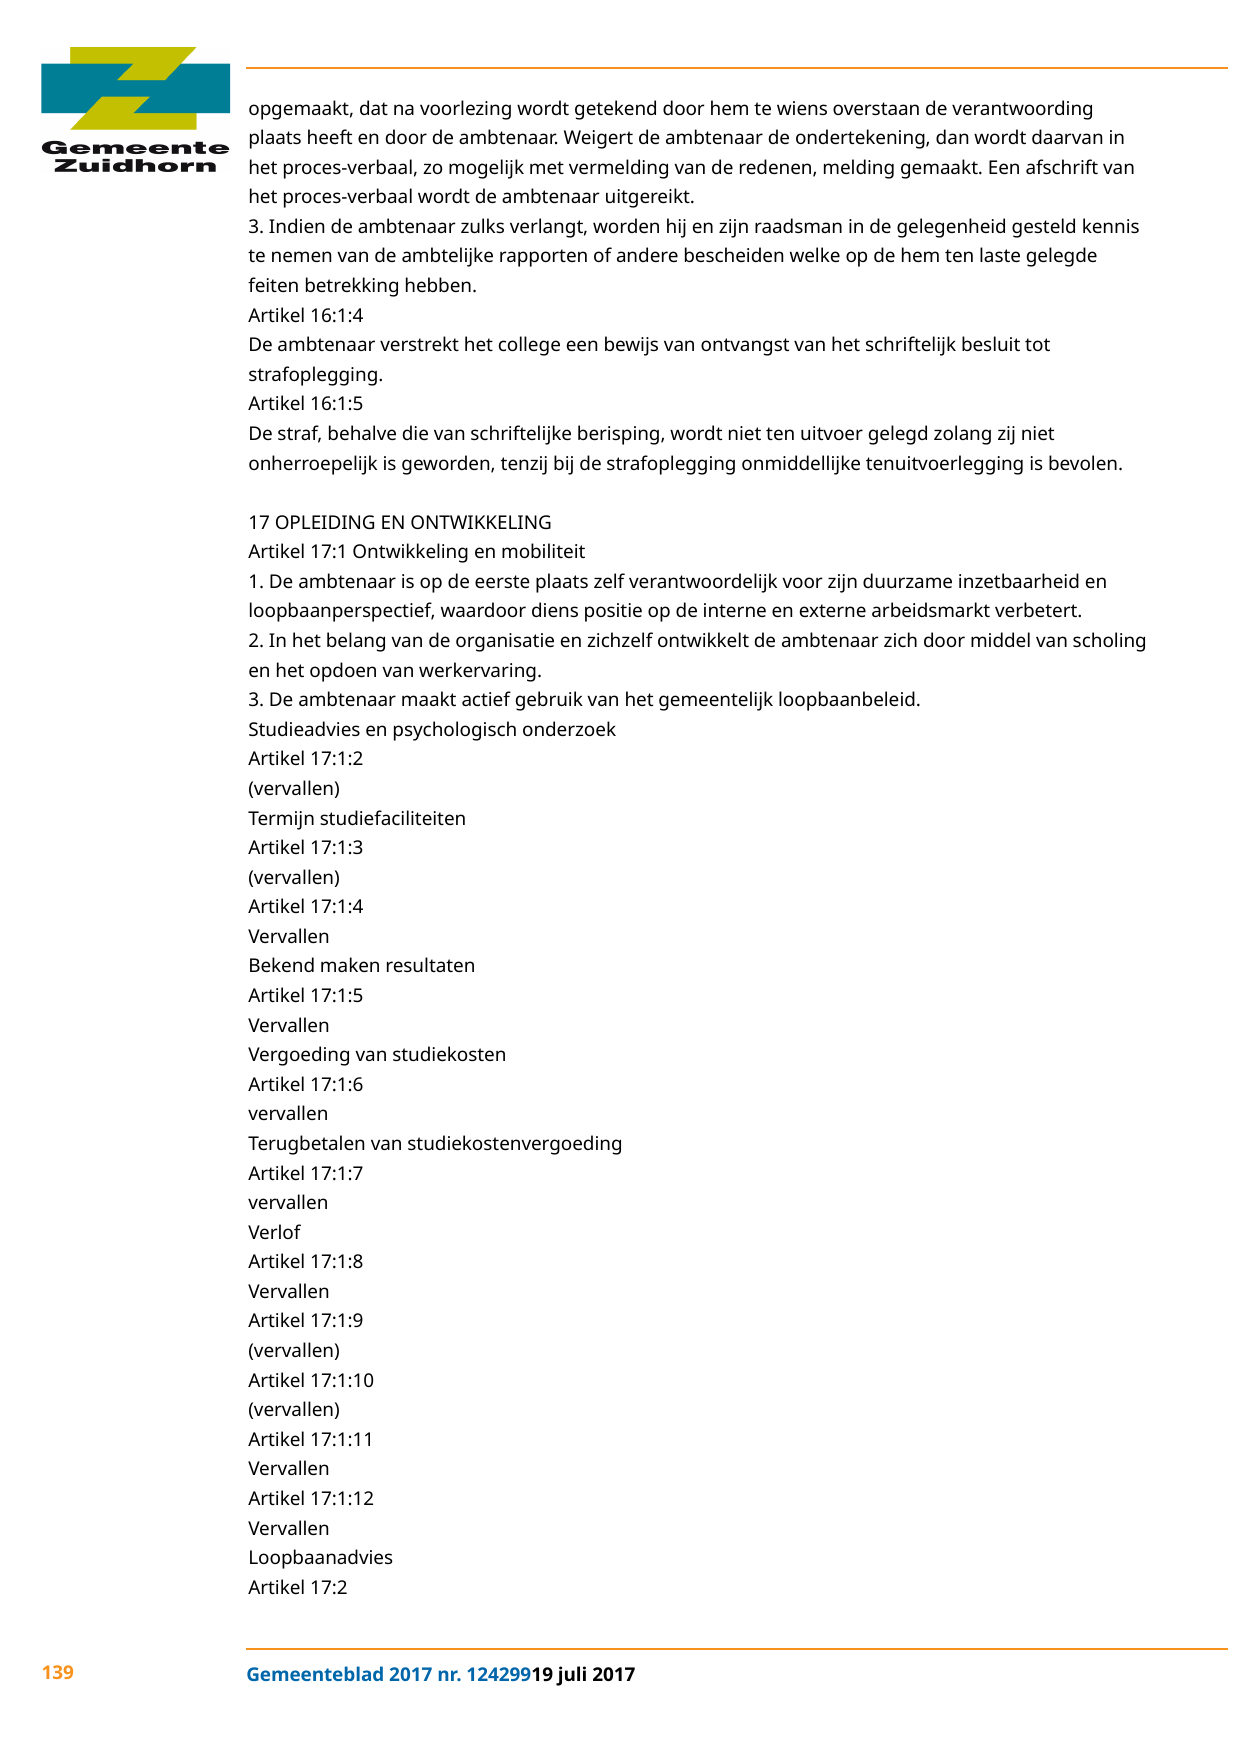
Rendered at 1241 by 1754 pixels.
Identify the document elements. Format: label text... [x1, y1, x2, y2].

text Artikel 17:1 Ontwikkeling en mobiliteit [248, 538, 1152, 564]
text Vervallen [248, 1278, 1152, 1304]
text Artikel 17:1:7 [248, 1160, 1152, 1186]
text Artikel 17:1:9 [248, 1308, 1152, 1333]
picture [41, 47, 231, 172]
text Verlof [248, 1219, 1152, 1245]
text (vervallen) [248, 1396, 1152, 1422]
text Artikel 17:1:12 [248, 1485, 1152, 1511]
text Artikel 16:1:4 [248, 302, 1152, 328]
text 17 OPLEIDING EN ONTWIKKELING [248, 509, 1152, 535]
text 1. De ambtenaar is op de eerste plaats zelf verantwoordelijk voor zijn duurzame inzetbaarheid en loopbaanperspectief, waardoor diens positie op de interne en externe arbeidsmarkt verbetert. [248, 568, 1152, 623]
text Vervallen [248, 1456, 1152, 1481]
text Termijn studiefaciliteiten [248, 805, 1152, 831]
text Vervallen [248, 1515, 1152, 1541]
text Artikel 17:1:11 [248, 1426, 1152, 1452]
text De ambtenaar verstrekt het college een bewijs van ontvangst van het schriftelijk besluit tot strafoplegging. [248, 331, 1152, 387]
text Loopbaanadvies [248, 1544, 1152, 1570]
text Studieadvies en psychologisch onderzoek [248, 716, 1152, 742]
text Artikel 17:1:6 [248, 1071, 1152, 1097]
text opgemaakt, dat na voorlezing wordt getekend door hem te wiens overstaan de verantwoording plaats heeft en door de ambtenaar. Weigert de ambtenaar de ondertekening, dan wordt daarvan in het proces-verbaal, zo mogelijk met vermelding van de redenen, melding gemaakt. Een afschrift van het proces-verbaal wordt de ambtenaar uitgereikt. [248, 95, 1152, 209]
text Artikel 17:1:5 [248, 982, 1152, 1008]
text Vervallen [248, 1012, 1152, 1038]
text Artikel 17:1:10 [248, 1367, 1152, 1393]
text Artikel 17:2 [248, 1574, 1152, 1600]
text Artikel 16:1:5 [248, 391, 1152, 416]
text (vervallen) [248, 1337, 1152, 1363]
text Artikel 17:1:8 [248, 1248, 1152, 1274]
text De straf, behalve die van schriftelijke berisping, wordt niet ten uitvoer gelegd zolang zij niet onherroepelijk is geworden, tenzij bij de strafoplegging onmiddellijke tenuitvoerlegging is bevolen. [248, 420, 1152, 476]
text (vervallen) [248, 775, 1152, 801]
text Vervallen [248, 923, 1152, 949]
text 3. Indien de ambtenaar zulks verlangt, worden hij en zijn raadsman in de gelegenheid gesteld kennis te nemen van de ambtelijke rapporten of andere bescheiden welke op de hem ten laste gelegde feiten betrekking hebben. [248, 213, 1152, 298]
text Terugbetalen van studiekostenvergoeding [248, 1130, 1152, 1156]
text Artikel 17:1:2 [248, 746, 1152, 771]
text 3. De ambtenaar maakt actief gebruik van het gemeentelijk loopbaanbeleid. [248, 686, 1152, 712]
text Vergoeding van studiekosten [248, 1041, 1152, 1067]
text vervallen [248, 1101, 1152, 1126]
text Bekend maken resultaten [248, 953, 1152, 978]
text Artikel 17:1:3 [248, 834, 1152, 860]
text 2. In het belang van de organisatie en zichzelf ontwikkelt de ambtenaar zich door middel van scholing en het opdoen van werkervaring. [248, 627, 1152, 683]
text Artikel 17:1:4 [248, 893, 1152, 919]
text vervallen [248, 1189, 1152, 1215]
text (vervallen) [248, 864, 1152, 890]
